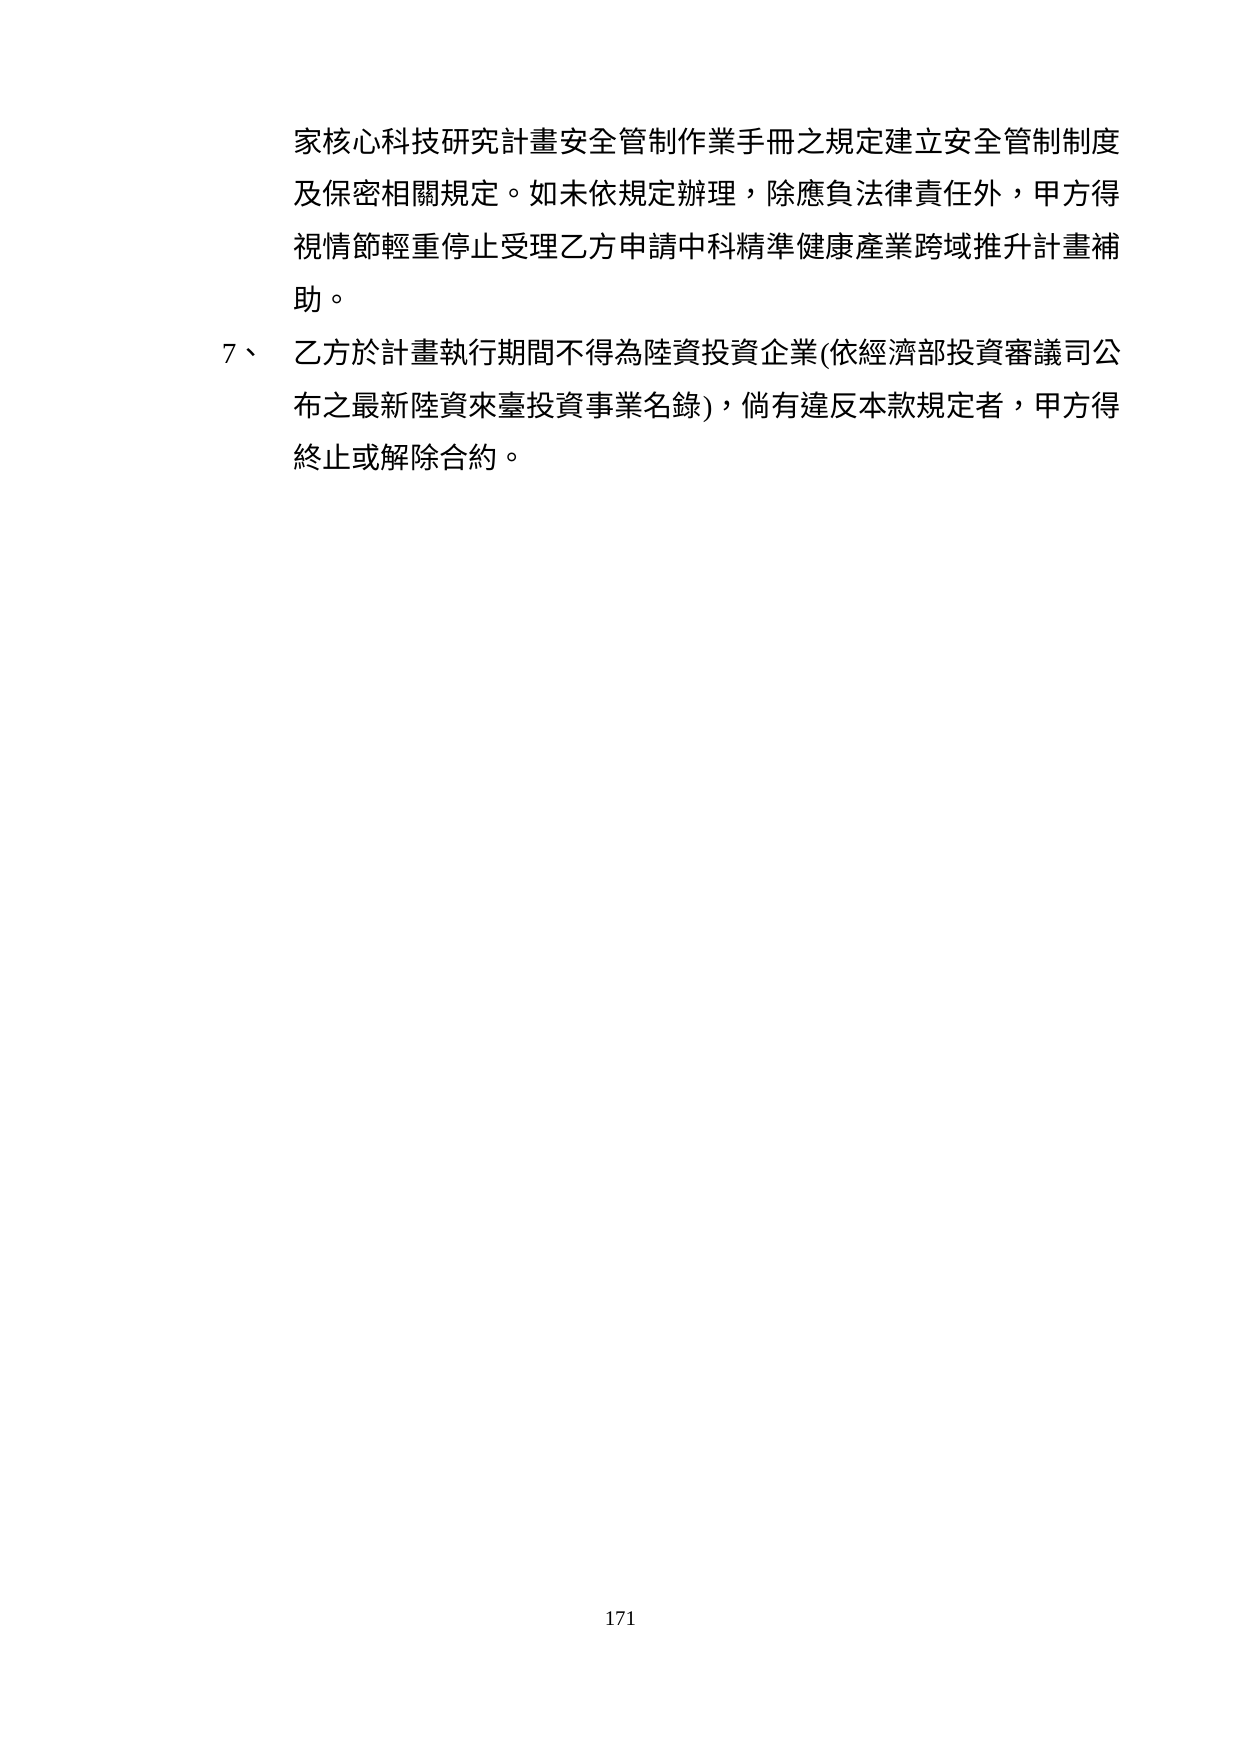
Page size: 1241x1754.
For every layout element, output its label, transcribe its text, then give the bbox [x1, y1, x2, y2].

list 家核心科技研究計畫安全管制作業手冊之規定建立安全管制制度及保密相關規定。如未依規定辦理，除應負法律責任外，甲方得視情節輕重停止受理乙方申請中科精準健康產業跨域推升計畫補助。 [221, 118, 1122, 319]
list 乙方於計畫執行期間不得為陸資投資企業(依經濟部投資審議司公布之最新陸資來臺投資事業名錄)，倘有違反本款規定者，甲方得終止或解除合約。 [222, 329, 1122, 477]
